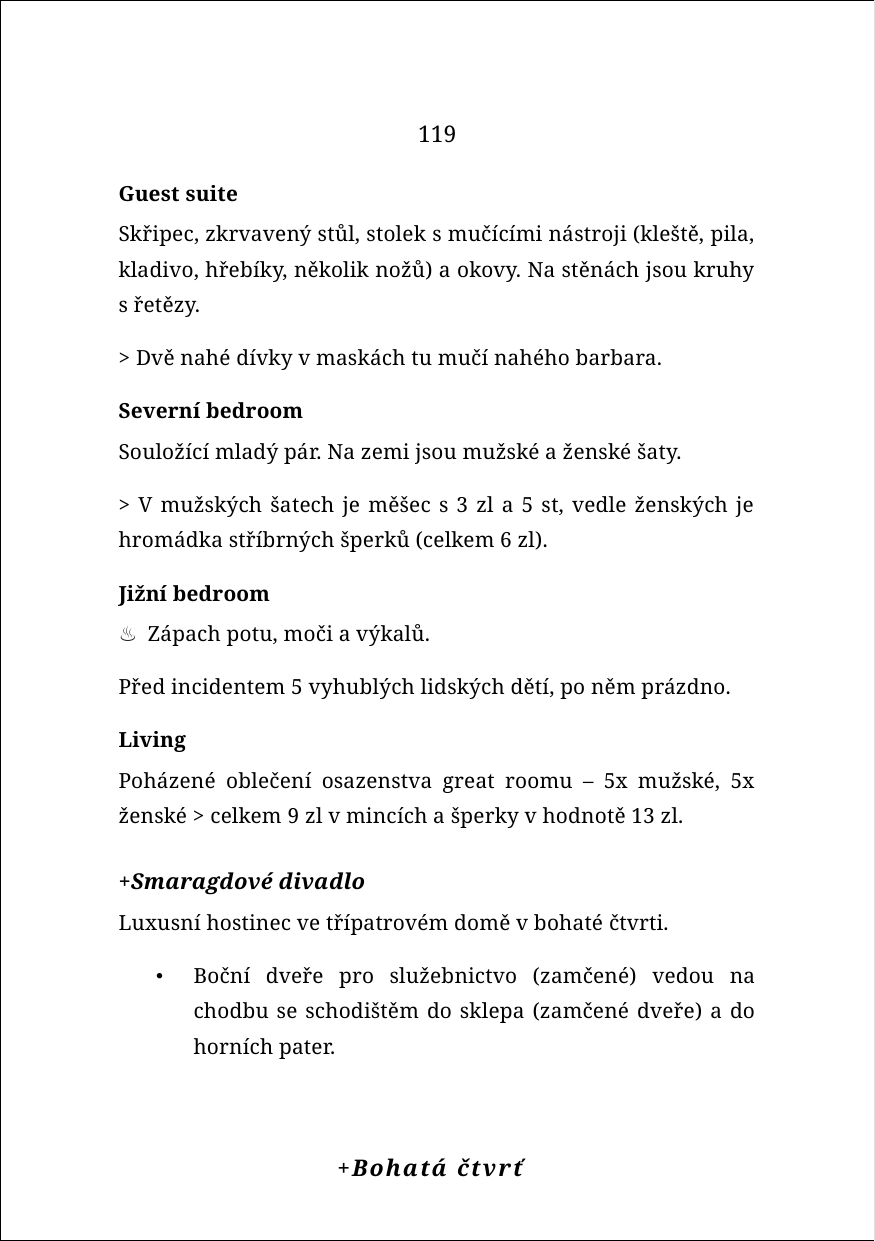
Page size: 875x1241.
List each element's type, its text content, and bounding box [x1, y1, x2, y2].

text Před incidentem 5 vyhublých lidských dětí, po něm prázdno. [118, 672, 756, 701]
text ♨ Zápach potu, moči a výkalů. [118, 619, 756, 647]
list Boční dveře pro služebnictvo (zamčené) vedou na chodbu se schodištěm do sklepa (zamčené dveře) a do horních pater. [156, 961, 756, 1061]
subtitle Jižní bedroom [118, 579, 756, 607]
text > Dvě nahé dívky v maskách tu mučí nahého barbara. [118, 343, 756, 372]
text Luxusní hostinec ve třípatrovém domě v bohaté čtvrti. [118, 908, 756, 936]
text Poházené oblečení osazenstva great roomu – 5x mužské, 5x ženské > celkem 9 zl v mincích a šperky v hodnotě 13 zl. [118, 766, 756, 830]
subtitle Guest suite [118, 179, 756, 207]
subtitle +Smaragdové divadlo [118, 866, 756, 896]
text Souložící mladý pár. Na zemi jsou mužské a ženské šaty. [118, 437, 756, 465]
subtitle Living [118, 726, 756, 754]
subtitle Severní bedroom [118, 397, 756, 425]
text Skřipec, zkrvavený stůl, stolek s mučícími nástroji (kleště, pila, kladivo, hřebíky, několik nožů) a okovy. Na stěnách jsou kruhy s řetězy. [118, 219, 756, 319]
text > V mužských šatech je měšec s 3 zl a 5 st, vedle ženských je hromádka stříbrných šperků (celkem 6 zl). [118, 490, 756, 554]
